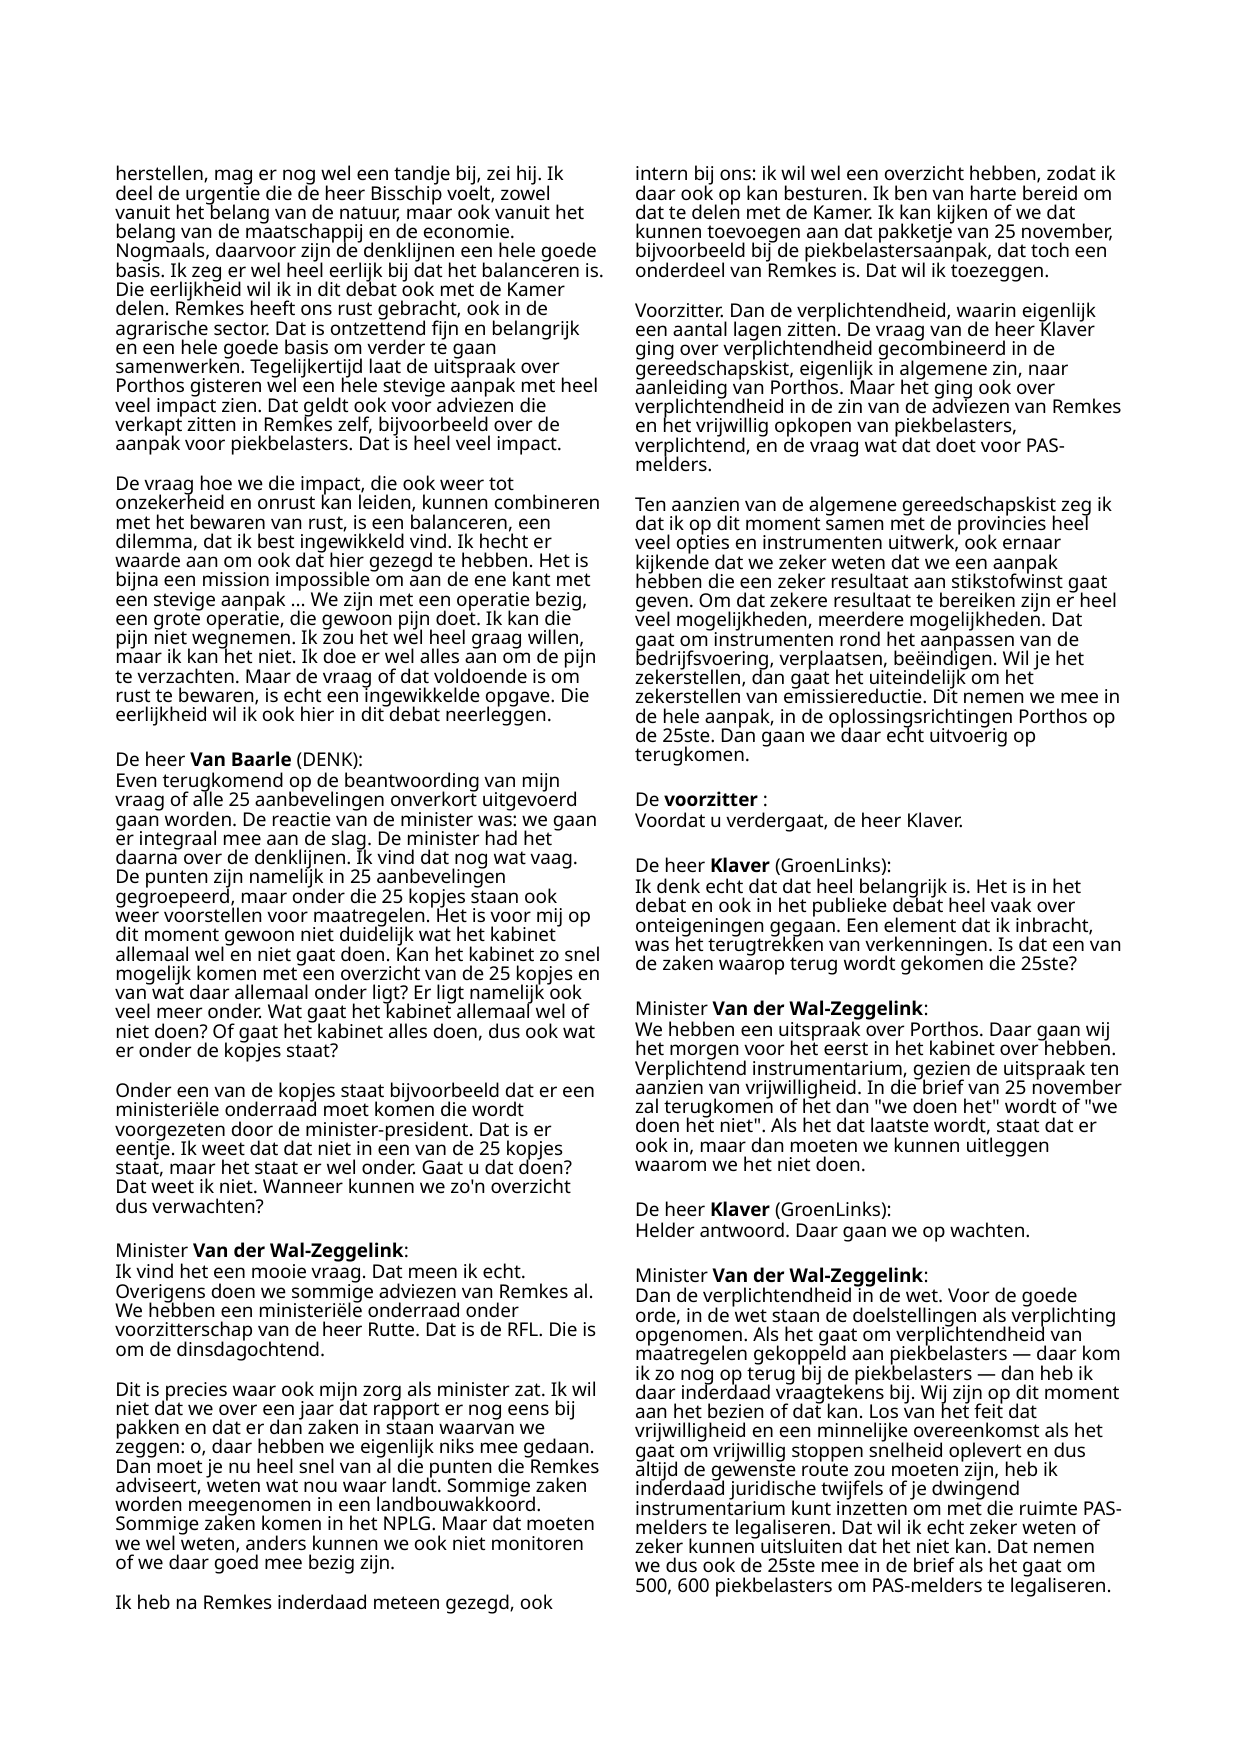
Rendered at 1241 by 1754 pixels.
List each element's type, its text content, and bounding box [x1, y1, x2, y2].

text De vraag hoe we die impact, die ook weer tot onzekerheid en onrust kan leiden, kunnen combineren met het bewaren van rust, is een balanceren, een dilemma, dat ik best ingewikkeld vind. Ik hecht er waarde aan om ook dat hier gezegd te hebben. Het is bijna een mission impossible om aan de ene kant met een stevige aanpak ... We zijn met een operatie bezig, een grote operatie, die gewoon pijn doet. Ik kan die pijn niet wegnemen. Ik zou het wel heel graag willen, maar ik kan het niet. Ik doe er wel alles aan om de pijn te verzachten. Maar de vraag of dat voldoende is om rust te bewaren, is echt een ingewikkelde opgave. Die eerlijkheid wil ik ook hier in dit debat neerleggen. [115, 475, 605, 726]
text herstellen, mag er nog wel een tandje bij, zei hij. Ik deel de urgentie die de heer Bisschip voelt, zowel vanuit het belang van de natuur, maar ook vanuit het belang van de maatschappij en de economie. Nogmaals, daarvoor zijn de denklijnen een hele goede basis. Ik zeg er wel heel eerlijk bij dat het balanceren is. Die eerlijkheid wil ik in dit debat ook met de Kamer delen. Remkes heeft ons rust gebracht, ook in de agrarische sector. Dat is ontzettend fijn en belangrijk en een hele goede basis om verder te gaan samenwerken. Tegelijkertijd laat de uitspraak over Porthos gisteren wel een hele stevige aanpak met heel veel impact zien. Dat geldt ook voor adviezen die verkapt zitten in Remkes zelf, bijvoorbeeld over de aanpak voor piekbelasters. Dat is heel veel impact. [115, 165, 605, 454]
text Ik vind het een mooie vraag. Dat meen ik echt. Overigens doen we sommige adviezen van Remkes al. We hebben een ministeriële onderraad onder voorzitterschap van de heer Rutte. Dat is de RFL. Die is om de dinsdagochtend. [115, 1263, 605, 1360]
text Ten aanzien van de algemene gereedschapskist zeg ik dat ik op dit moment samen met de provincies heel veel opties en instrumenten uitwerk, ook ernaar kijkende dat we zeker weten dat we een aanpak hebben die een zeker resultaat aan stikstofwinst gaat geven. Om dat zekere resultaat te bereiken zijn er heel veel mogelijkheden, meerdere mogelijkheden. Dat gaat om instrumenten rond het aanpassen van de bedrijfsvoering, verplaatsen, beëindigen. Wil je het zekerstellen, dan gaat het uiteindelijk om het zekerstellen van emissiereductie. Dit nemen we mee in de hele aanpak, in de oplossingsrichtingen Porthos op de 25ste. Dan gaan we daar echt uitvoerig op terugkomen. [635, 496, 1125, 766]
text De heer Klaver (GroenLinks): [635, 852, 1125, 878]
text Voordat u verdergaat, de heer Klaver. [635, 812, 1125, 831]
text Minister Van der Wal-Zeggelink: [115, 1238, 605, 1263]
text Voorzitter. Dan de verplichtendheid, waarin eigenlijk een aantal lagen zitten. De vraag van de heer Klaver ging over verplichtendheid gecombineerd in de gereedschapskist, eigenlijk in algemene zin, naar aanleiding van Porthos. Maar het ging ook over verplichtendheid in de zin van de adviezen van Remkes en het vrijwillig opkopen van piekbelasters, verplichtend, en de vraag wat dat doet voor PAS-melders. [635, 302, 1125, 475]
text Even terugkomend op de beantwoording van mijn vraag of alle 25 aanbevelingen onverkort uitgevoerd gaan worden. De reactie van de minister was: we gaan er integraal mee aan de slag. De minister had het daarna over de denklijnen. Ik vind dat nog wat vaag. De punten zijn namelijk in 25 aanbevelingen gegroepeerd, maar onder die 25 kopjes staan ook weer voorstellen voor maatregelen. Het is voor mij op dit moment gewoon niet duidelijk wat het kabinet allemaal wel en niet gaat doen. Kan het kabinet zo snel mogelijk komen met een overzicht van de 25 kopjes en van wat daar allemaal onder ligt? Er ligt namelijk ook veel meer onder. Wat gaat het kabinet allemaal wel of niet doen? Of gaat het kabinet alles doen, dus ook wat er onder de kopjes staat? [115, 772, 605, 1061]
text De heer Van Baarle (DENK): [115, 746, 605, 772]
text Helder antwoord. Daar gaan we op wachten. [635, 1222, 1125, 1241]
text We hebben een uitspraak over Porthos. Daar gaan wij het morgen voor het eerst in het kabinet over hebben. Verplichtend instrumentarium, gezien de uitspraak ten aanzien van vrijwilligheid. In die brief van 25 november zal terugkomen of het dan "we doen het" wordt of "we doen het niet". Als het dat laatste wordt, staat dat er ook in, maar dan moeten we kunnen uitleggen waarom we het niet doen. [635, 1021, 1125, 1175]
text Onder een van de kopjes staat bijvoorbeeld dat er een ministeriële onderraad moet komen die wordt voorgezeten door de minister-president. Dat is er eentje. Ik weet dat dat niet in een van de 25 kopjes staat, maar het staat er wel onder. Gaat u dat doen? Dat weet ik niet. Wanneer kunnen we zo'n overzicht dus verwachten? [115, 1082, 605, 1217]
text De voorzitter : [635, 786, 1125, 812]
text Ik heb na Remkes inderdaad meteen gezegd, ook [115, 1594, 605, 1613]
text Minister Van der Wal-Zeggelink: [635, 1262, 1125, 1287]
text Dit is precies waar ook mijn zorg als minister zat. Ik wil niet dat we over een jaar dat rapport er nog eens bij pakken en dat er dan zaken in staan waarvan we zeggen: o, daar hebben we eigenlijk niks mee gedaan. Dan moet je nu heel snel van al die punten die Remkes adviseert, weten wat nou waar landt. Sommige zaken worden meegenomen in een landbouwakkoord. Sommige zaken komen in het NPLG. Maar dat moeten we wel weten, anders kunnen we ook niet monitoren of we daar goed mee bezig zijn. [115, 1381, 605, 1573]
text intern bij ons: ik wil wel een overzicht hebben, zodat ik daar ook op kan besturen. Ik ben van harte bereid om dat te delen met de Kamer. Ik kan kijken of we dat kunnen toevoegen aan dat pakketje van 25 november, bijvoorbeeld bij de piekbelastersaanpak, dat toch een onderdeel van Remkes is. Dat wil ik toezeggen. [635, 165, 1125, 281]
text Minister Van der Wal-Zeggelink: [635, 995, 1125, 1021]
text Dan de verplichtendheid in de wet. Voor de goede orde, in de wet staan de doelstellingen als verplichting opgenomen. Als het gaat om verplichtendheid van maatregelen gekoppeld aan piekbelasters — daar kom ik zo nog op terug bij de piekbelasters — dan heb ik daar inderdaad vraagtekens bij. Wij zijn op dit moment aan het bezien of dat kan. Los van het feit dat vrijwilligheid en een minnelijke overeenkomst als het gaat om vrijwillig stoppen snelheid oplevert en dus altijd de gewenste route zou moeten zijn, heb ik inderdaad juridische twijfels of je dwingend instrumentarium kunt inzetten om met die ruimte PAS-melders te legaliseren. Dat wil ik echt zeker weten of zeker kunnen uitsluiten dat het niet kan. Dat nemen we dus ook de 25ste mee in de brief als het gaat om 500, 600 piekbelasters om PAS-melders te legaliseren. [635, 1287, 1125, 1596]
text De heer Klaver (GroenLinks): [635, 1196, 1125, 1222]
text Ik denk echt dat dat heel belangrijk is. Het is in het debat en ook in het publieke debat heel vaak over onteigeningen gegaan. Een element dat ik inbracht, was het terugtrekken van verkenningen. Is dat een van de zaken waarop terug wordt gekomen die 25ste? [635, 878, 1125, 974]
